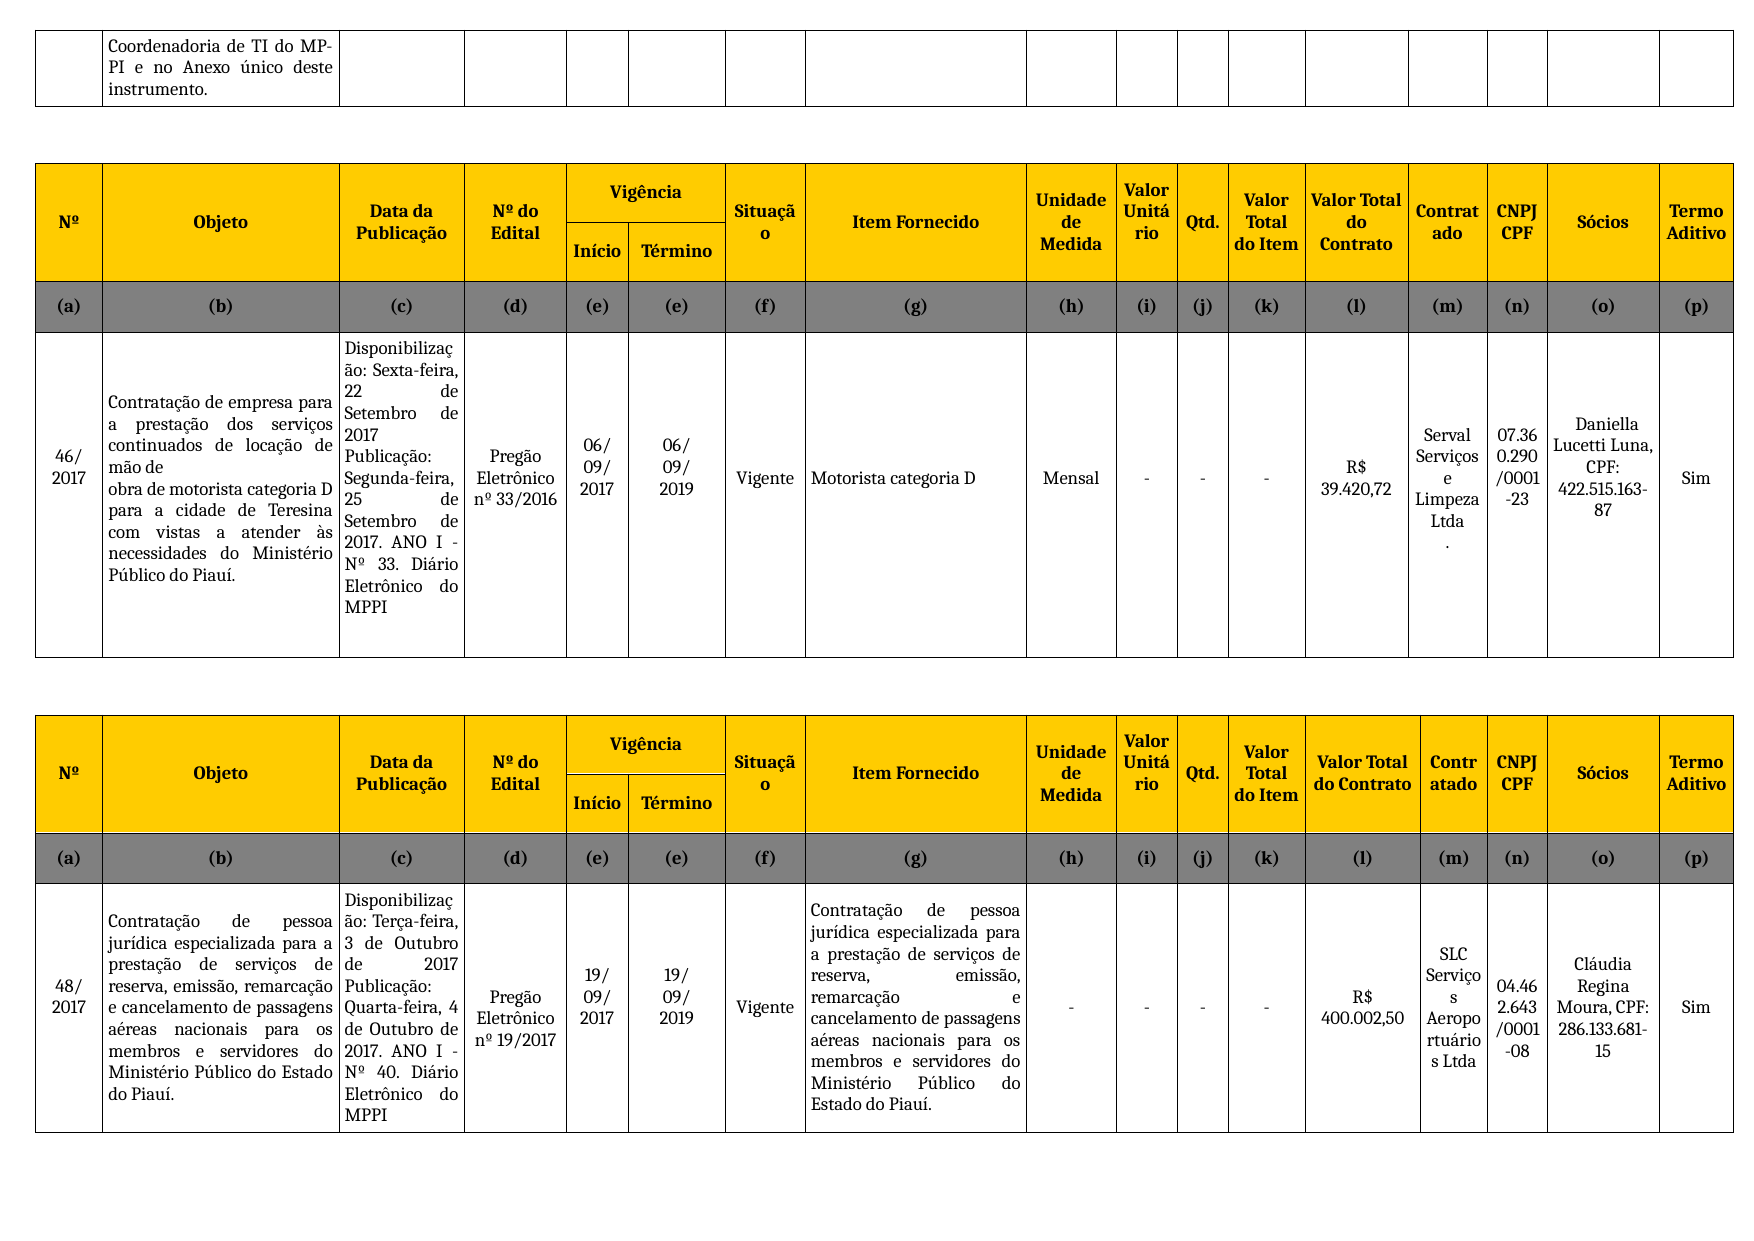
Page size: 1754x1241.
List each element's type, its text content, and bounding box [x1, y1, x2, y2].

table_header Qtd. [1178, 716, 1228, 832]
table_cell (j) [1178, 282, 1228, 332]
table_header CNPJ CPF [1488, 716, 1547, 832]
table_header Objeto [103, 716, 339, 832]
table_cell SLC Serviços Aeroportuários Ltda [1421, 884, 1487, 1132]
table_cell [1306, 31, 1408, 106]
table_cell [1229, 624, 1305, 657]
table_header Termo Aditivo [1660, 716, 1733, 832]
table_cell Vigente [726, 884, 805, 1132]
table_cell Sim [1660, 884, 1733, 1132]
table_cell [726, 31, 805, 106]
table_cell [1178, 624, 1228, 657]
table_header Vigência [567, 716, 725, 773]
table_cell [1660, 31, 1733, 106]
table_cell [629, 624, 725, 657]
table_cell (b) [103, 282, 339, 332]
table_cell [1660, 624, 1733, 657]
table_cell [1488, 31, 1547, 106]
table_cell Daniella Lucetti Luna, CPF: 422.515.163-87 [1548, 333, 1659, 624]
table_cell [465, 31, 566, 106]
table_header Data da Publicação [340, 716, 464, 832]
table_cell Sim [1660, 333, 1733, 624]
table_cell Início [567, 775, 628, 832]
table_cell [806, 31, 1026, 106]
table_cell (p) [1660, 834, 1733, 883]
table_header Situação [726, 164, 805, 281]
table_cell (e) [629, 834, 725, 883]
table_cell Disponibilização: Terça-feira, 3 de Outubro de 2017 Publicação: Quarta-feira, 4 de Outubro de 2017. ANO I - Nº 40. Diário Eletrônico do MPPI [340, 884, 464, 1132]
table_header Data da Publicação [340, 164, 464, 281]
table_cell [567, 31, 628, 106]
table_cell (m) [1421, 834, 1487, 883]
table_header CNPJ CPF [1488, 164, 1547, 281]
table_cell Pregão Eletrônico nº 19/2017 [465, 884, 566, 1132]
table_cell (f) [726, 834, 805, 883]
table_cell (m) [1409, 282, 1487, 332]
table_header Valor Unitário [1117, 716, 1177, 832]
table_cell (j) [1178, 834, 1228, 883]
table_cell [567, 624, 628, 657]
table_cell (g) [806, 834, 1026, 883]
table_cell (l) [1306, 282, 1408, 332]
table_cell - [1027, 884, 1116, 1132]
table_cell Contratação de empresa para a prestação dos serviços continuados de locação de mão de obra de motorista categoria D para a cidade de Teresina com vistas a atender às necessidades do Ministério Público do Piauí. [103, 333, 339, 624]
table_cell Serval Serviços e LimpezaLtda . [1409, 333, 1487, 624]
table_cell (d) [465, 282, 566, 332]
table_cell 19/ 09/ 2019 [629, 884, 725, 1132]
table_cell 48/ 2017 [36, 884, 102, 1132]
table_header Nº do Edital [465, 716, 566, 832]
table_header Valor Total do Item [1229, 164, 1305, 281]
table_cell - [1229, 884, 1305, 1132]
table_header Valor Total do Item [1229, 716, 1305, 832]
table_cell [1548, 624, 1659, 657]
table_cell 46/ 2017 [36, 333, 102, 624]
table_cell [465, 624, 566, 657]
table_cell [36, 624, 102, 657]
table_header Valor Unitário [1117, 164, 1177, 281]
table_header Valor Total do Contrato [1306, 164, 1408, 281]
table_cell Pregão Eletrônico nº 33/2016 [465, 333, 566, 624]
table_cell Coordenadoria de TI do MP-PI e no Anexo único deste instrumento. [103, 31, 339, 106]
table_cell Motorista categoria D [806, 333, 1026, 624]
table_cell R$ 39.420,72 [1306, 333, 1408, 624]
table_header Termo Aditivo [1660, 164, 1733, 281]
table_cell Término [629, 775, 725, 832]
table_header Nº do Edital [465, 164, 566, 281]
table_cell (e) [567, 282, 628, 332]
table_header Situação [726, 716, 805, 832]
table_cell - [1178, 333, 1228, 624]
table_header Objeto [103, 164, 339, 281]
table_cell 04.462.643/0001-08 [1488, 884, 1547, 1132]
table_cell (h) [1027, 834, 1116, 883]
table_cell [1178, 31, 1228, 106]
table_header Sócios [1548, 164, 1659, 281]
table_cell (a) [36, 282, 102, 332]
table_cell [103, 624, 339, 657]
table_cell (c) [340, 282, 464, 332]
table_cell (i) [1117, 834, 1177, 883]
table_cell (l) [1306, 834, 1420, 883]
table_cell [1117, 624, 1177, 657]
table_header Nº [36, 716, 102, 832]
table_cell (a) [36, 834, 102, 883]
table_cell 07.360.290/0001-23 [1488, 333, 1547, 624]
table_cell [1488, 624, 1547, 657]
table_cell [1409, 624, 1487, 657]
table_cell (f) [726, 282, 805, 332]
table_cell (o) [1548, 834, 1659, 883]
table_header Item Fornecido [806, 164, 1026, 281]
table_cell (e) [567, 834, 628, 883]
table_cell (d) [465, 834, 566, 883]
table_cell Contratação de pessoa jurídica especializada para a prestação de serviços de reserva, emissão, remarcação e cancelamento de passagens aéreas nacionais para os membros e servidores do Ministério Público do Estado do Piauí. [103, 884, 339, 1132]
table_cell (e) [629, 282, 725, 332]
table_cell Contratação de pessoa jurídica especializada para a prestação de serviços de reserva, emissão, remarcação e cancelamento de passagens aéreas nacionais para os membros e servidores do Ministério Público do Estado do Piauí. [806, 884, 1026, 1132]
table_cell - [1117, 333, 1177, 624]
table_cell [36, 31, 102, 106]
table_cell - [1117, 31, 1177, 106]
table_header Contratado [1409, 164, 1487, 281]
table_header Contratado [1421, 716, 1487, 832]
table_cell (c) [340, 834, 464, 883]
table_cell [1409, 31, 1487, 106]
table_cell [726, 624, 805, 657]
table_header Nº [36, 164, 102, 281]
table_cell R$ 400.002,50 [1306, 884, 1420, 1132]
table_cell Disponibilização: Sexta-feira, 22 de Setembro de 2017 Publicação: Segunda-feira, 25 de Setembro de 2017. ANO I - Nº 33. Diário Eletrônico do MPPI [340, 333, 464, 624]
table_cell Mensal [1027, 333, 1116, 624]
table_cell Término [629, 223, 725, 281]
table_cell (b) [103, 834, 339, 883]
table_cell 06/ 09/ 2017 [567, 333, 628, 624]
table_cell [340, 31, 464, 106]
table_header Item Fornecido [806, 716, 1026, 832]
table_cell [1027, 31, 1116, 106]
table_cell (o) [1548, 282, 1659, 332]
table_header Unidade de Medida [1027, 716, 1116, 832]
table_cell [806, 624, 1026, 657]
table_cell (i) [1117, 282, 1177, 332]
table_cell Vigente [726, 333, 805, 624]
table_cell (n) [1488, 834, 1547, 883]
table_cell (n) [1488, 282, 1547, 332]
table_cell (g) [806, 282, 1026, 332]
table_cell 19/ 09/ 2017 [567, 884, 628, 1132]
table_cell Cláudia Regina Moura, CPF: 286.133.681-15 [1548, 884, 1659, 1132]
table_cell [1229, 31, 1305, 106]
table_cell Início [567, 223, 628, 281]
table_cell (k) [1229, 834, 1305, 883]
table_cell [629, 31, 725, 106]
table_header Vigência [567, 164, 725, 222]
table_header Unidade de Medida [1027, 164, 1116, 281]
table_cell (p) [1660, 282, 1733, 332]
table_cell (h) [1027, 282, 1116, 332]
table_cell [1027, 624, 1116, 657]
table_cell [1306, 624, 1408, 657]
table_cell - [1229, 333, 1305, 624]
table_cell - [1178, 884, 1228, 1132]
table_cell - [1117, 884, 1177, 1132]
table_cell [1548, 31, 1659, 106]
table_header Sócios [1548, 716, 1659, 832]
table_cell 06/ 09/ 2019 [629, 333, 725, 624]
table_cell [340, 624, 464, 657]
table_header Valor Total do Contrato [1306, 716, 1420, 832]
table_header Qtd. [1178, 164, 1228, 281]
table_cell (k) [1229, 282, 1305, 332]
